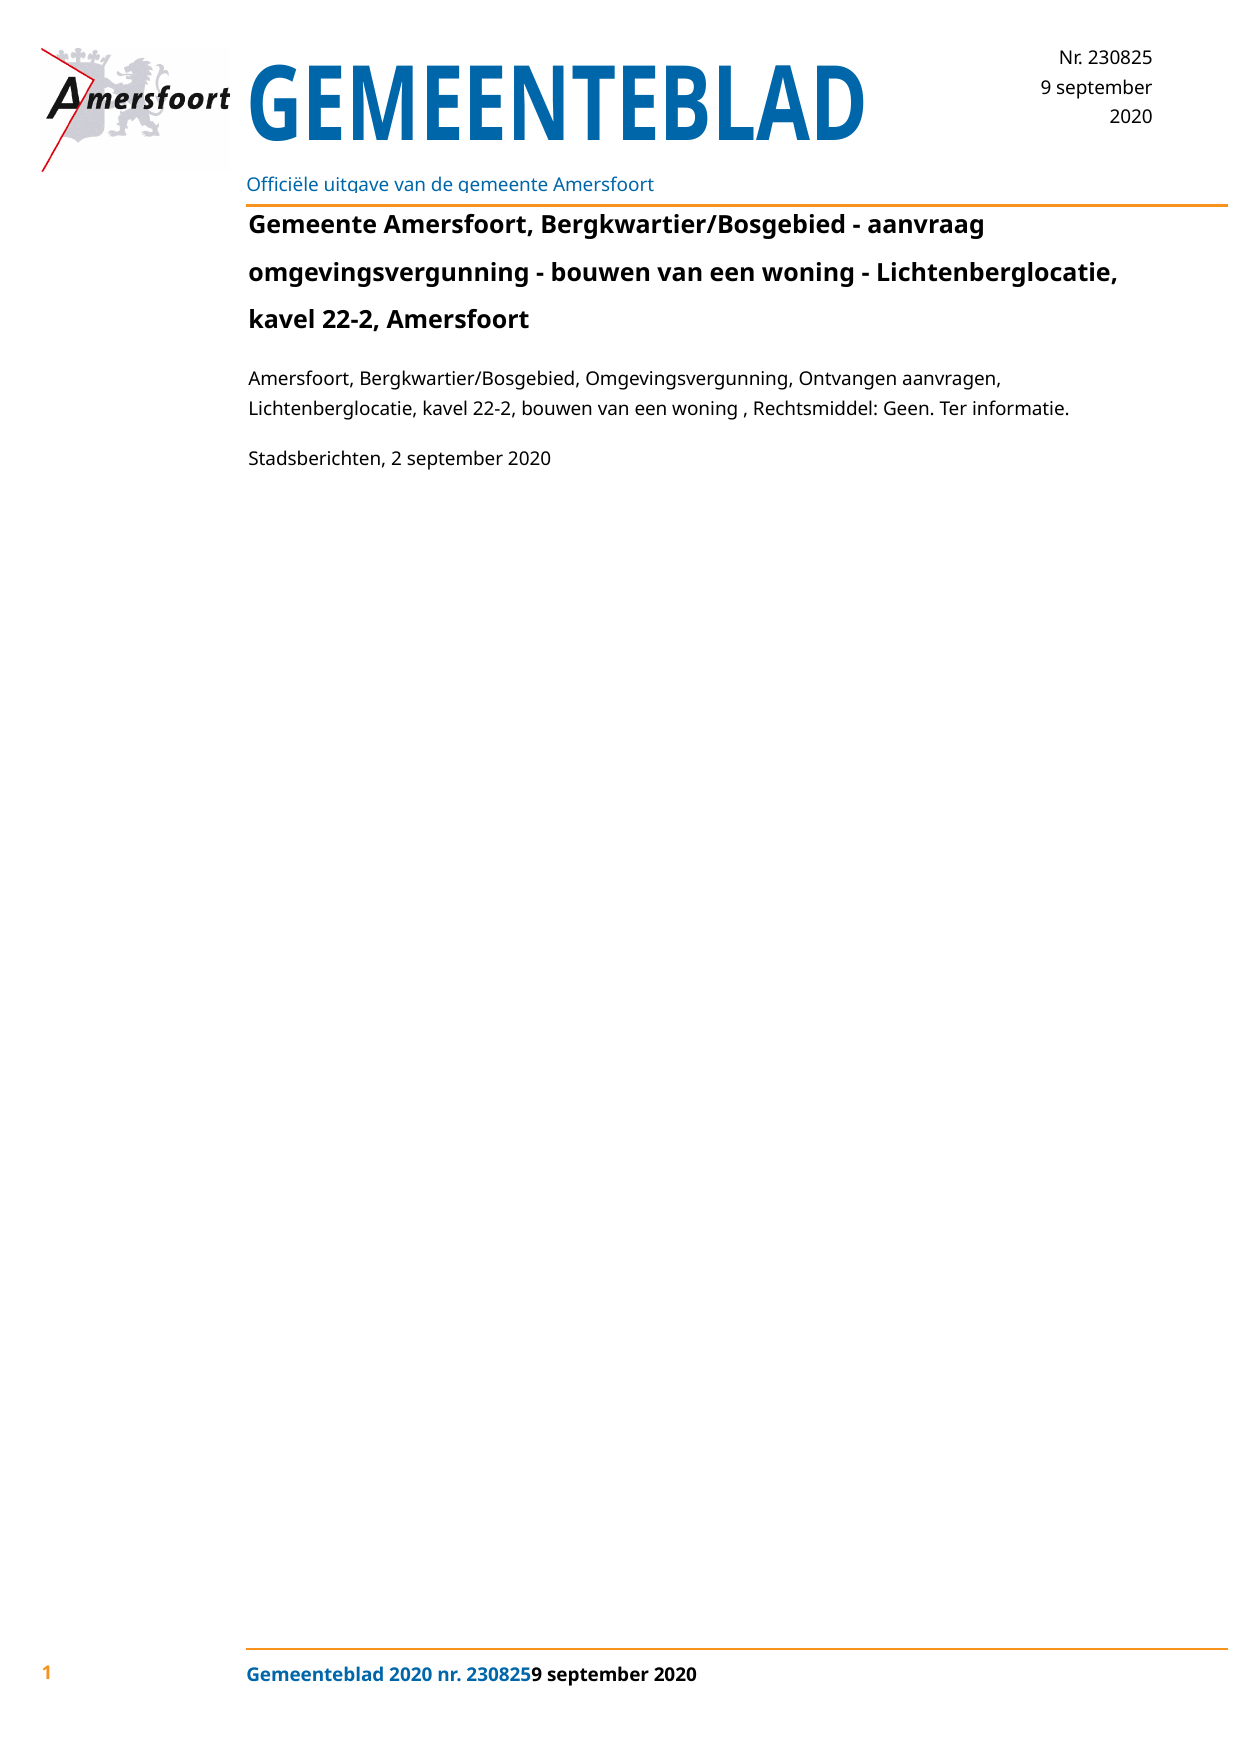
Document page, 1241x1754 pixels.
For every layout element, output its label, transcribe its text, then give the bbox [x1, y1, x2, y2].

text Stadsberichten, 2 september 2020 [248, 446, 1152, 471]
text Gemeente Amersfoort, Bergkwartier/Bosgebied - aanvraag omgevingsvergunning - bouwen van een woning - Lichtenberglocatie, kavel 22-2, Amersfoort [248, 207, 1152, 336]
picture [41, 47, 231, 172]
text Amersfoort, Bergkwartier/Bosgebied, Omgevingsvergunning, Ontvangen aanvragen, Lichtenberglocatie, kavel 22-2, bouwen van een woning , Rechtsmiddel: Geen. Ter informatie. [248, 366, 1152, 421]
